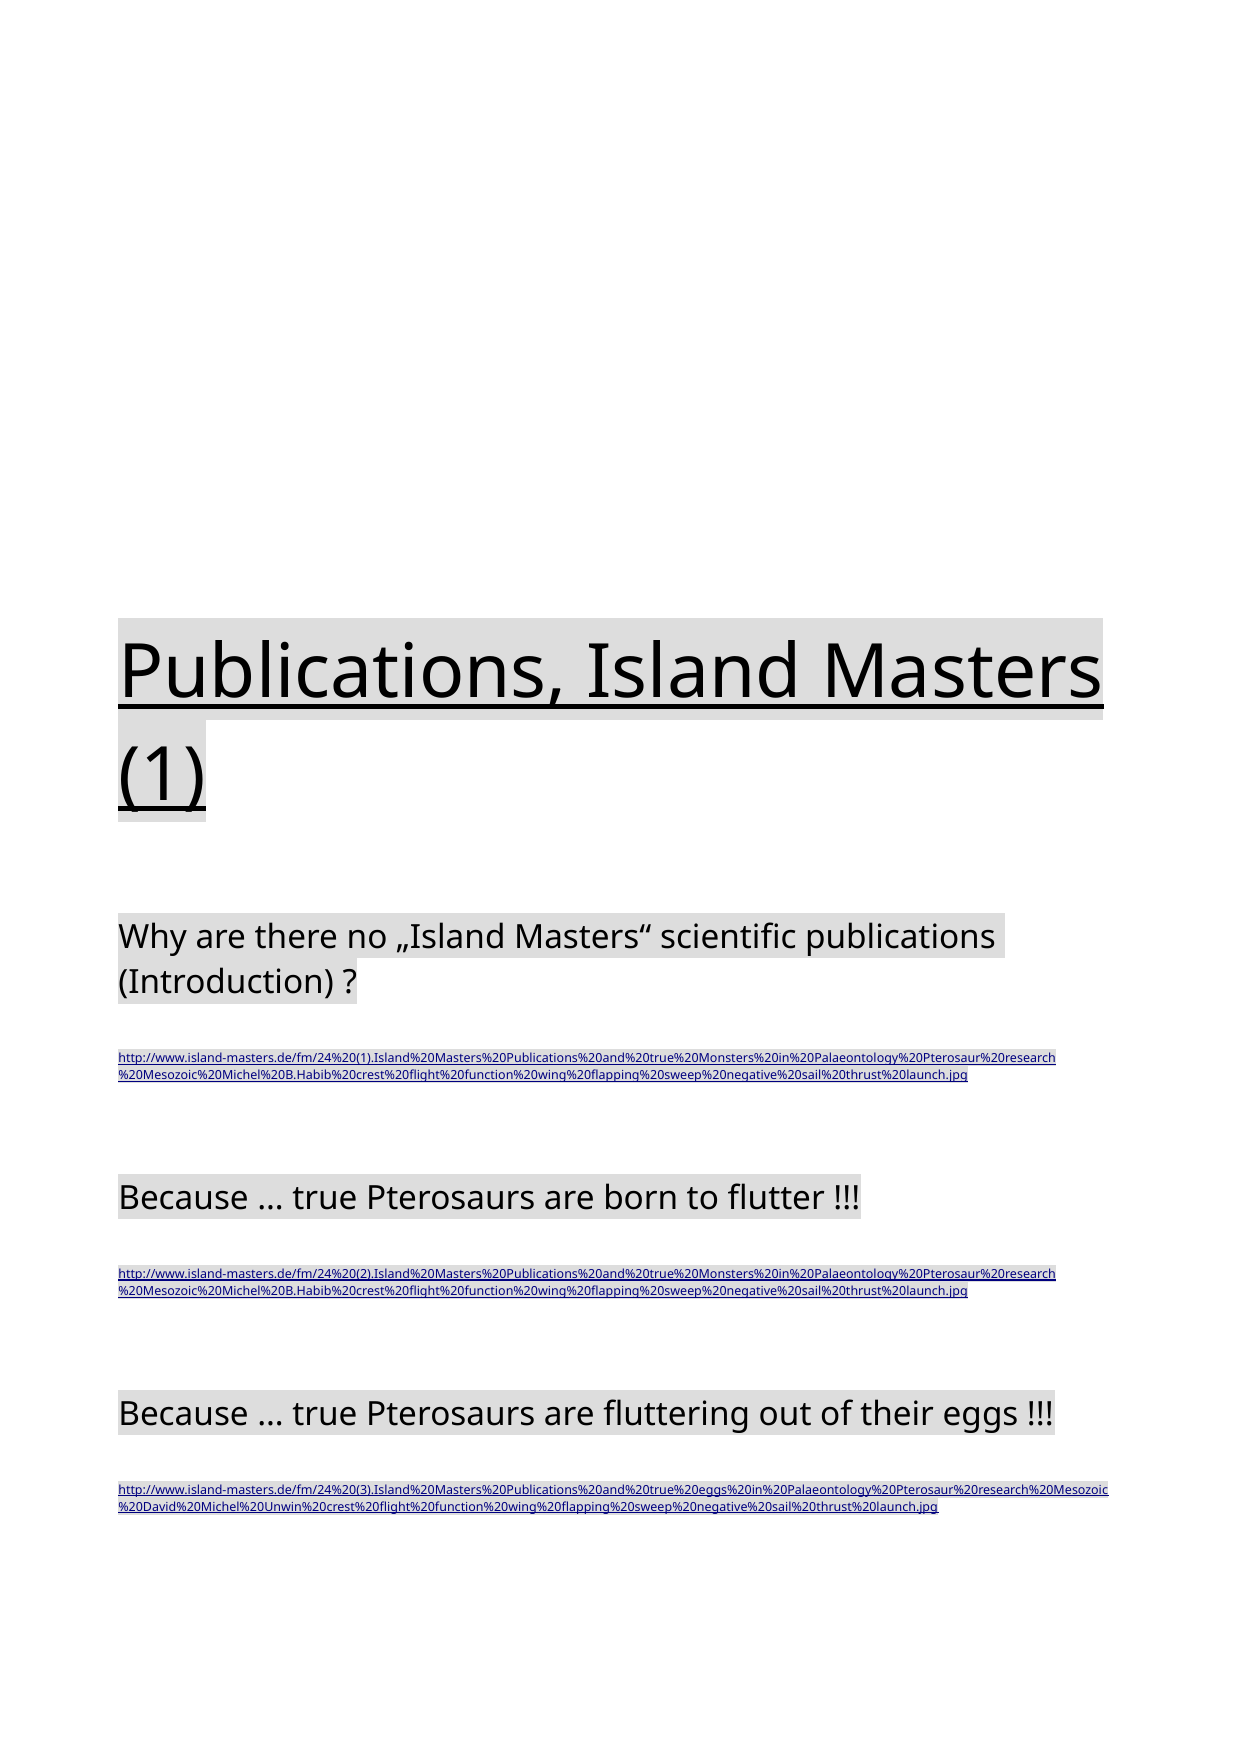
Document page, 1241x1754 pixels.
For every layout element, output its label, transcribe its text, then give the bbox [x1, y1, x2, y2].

text Publications, Island Masters (1) [118, 618, 1122, 822]
text http://www.island-masters.de/fm/24%20(3).Island%20Masters%20Publications%20and%20true%20eggs%20in%20Palaeontology%20Pterosaur%20research%20Mesozoic%20David%20Michel%20Unwin%20crest%20flight%20function%20wing%20flapping%20sweep%20negative%20sail%20thrust%20launch.jpg [118, 1481, 1122, 1515]
text http://www.island-masters.de/fm/24%20(2).Island%20Masters%20Publications%20and%20true%20Monsters%20in%20Palaeontology%20Pterosaur%20research%20Mesozoic%20Michel%20B.Habib%20crest%20flight%20function%20wing%20flapping%20sweep%20negative%20sail%20thrust%20launch.jpg [118, 1265, 1122, 1299]
text http://www.island-masters.de/fm/24%20(1).Island%20Masters%20Publications%20and%20true%20Monsters%20in%20Palaeontology%20Pterosaur%20research%20Mesozoic%20Michel%20B.Habib%20crest%20flight%20function%20wing%20flapping%20sweep%20negative%20sail%20thrust%20launch.jpg [118, 1049, 1122, 1083]
text Because … true Pterosaurs are fluttering out of their eggs !!! [118, 1390, 1122, 1435]
text Why are there no „Island Masters“ scientific publications (Introduction) ? [118, 913, 1122, 1004]
text Because … true Pterosaurs are born to flutter !!! [118, 1174, 1122, 1219]
